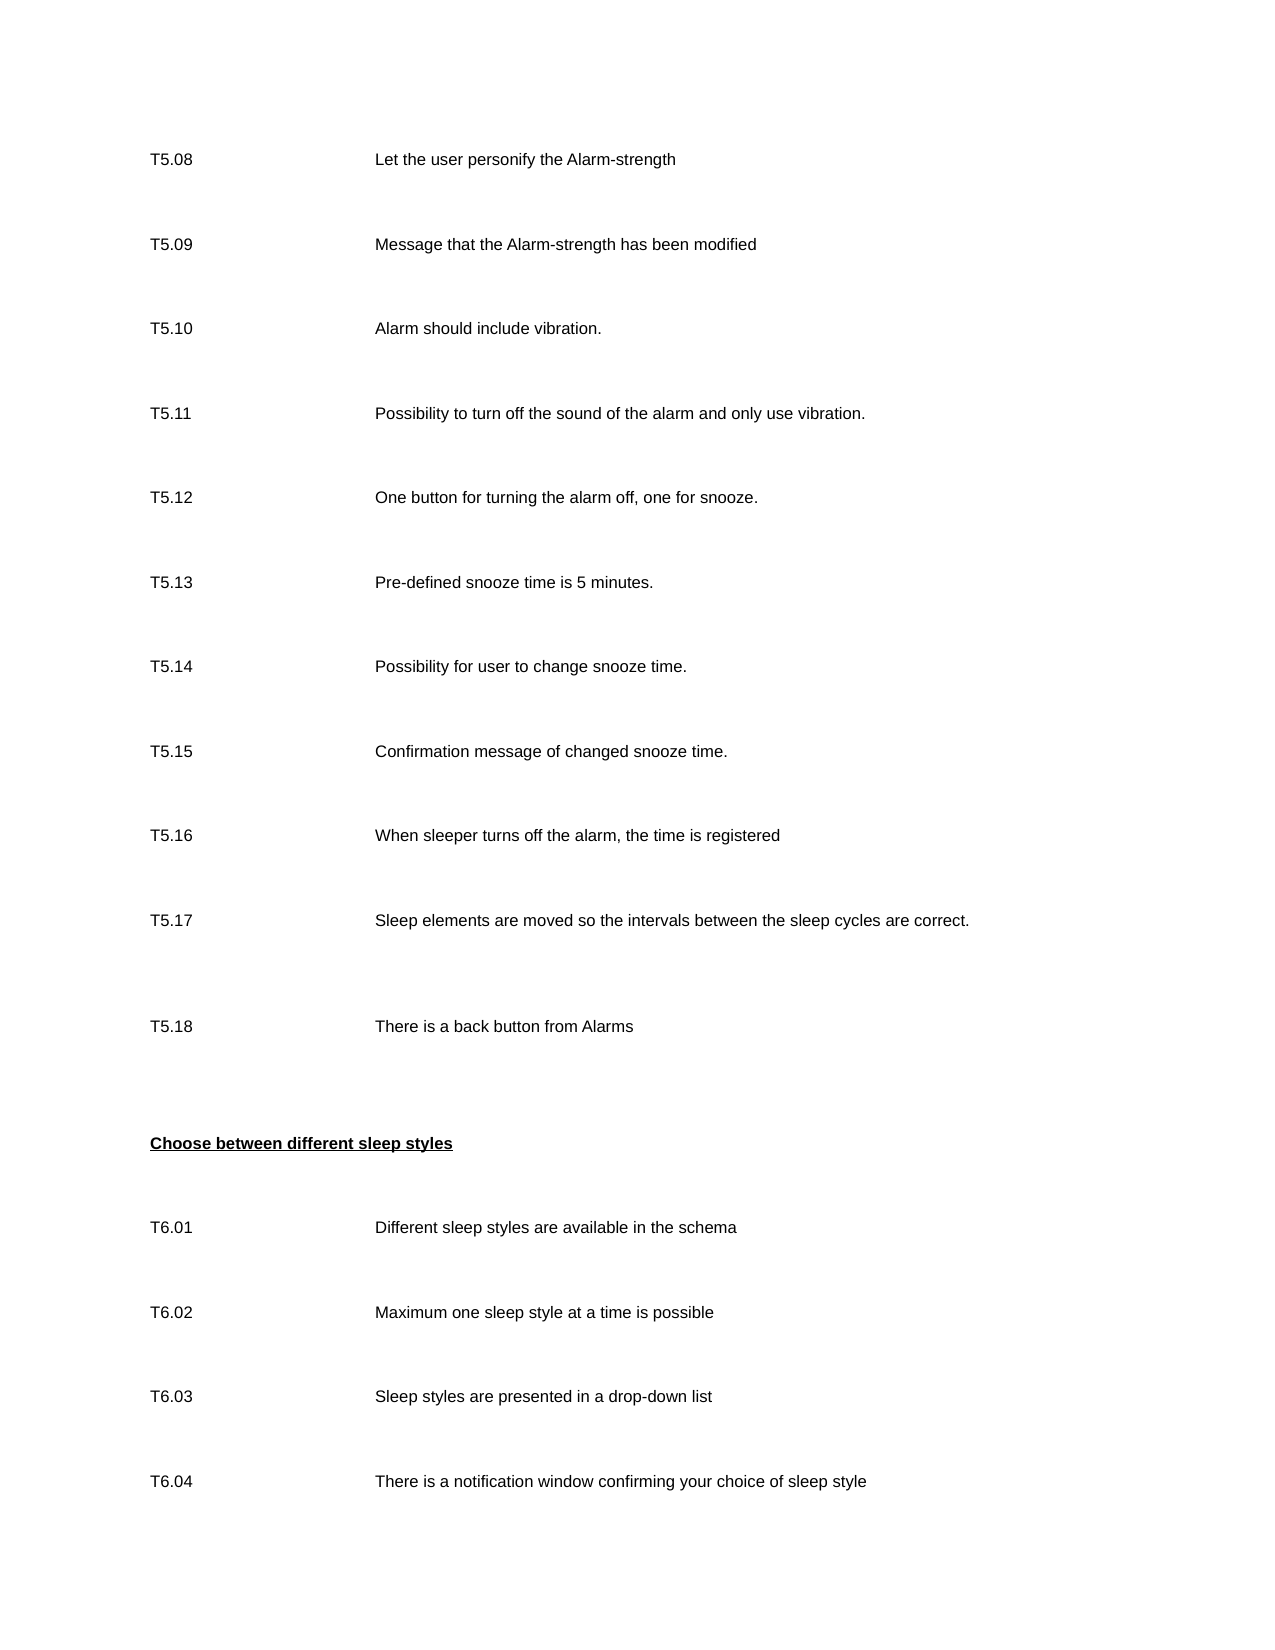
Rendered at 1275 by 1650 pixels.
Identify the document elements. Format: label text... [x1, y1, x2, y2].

subtitle T6.02 Maximum one sleep style at a time is possible [150, 1303, 1125, 1322]
subtitle T5.10 Alarm should include vibration. [150, 319, 1125, 338]
subtitle T5.09 Message that the Alarm-strength has been modified [150, 234, 1125, 254]
subtitle T6.03 Sleep styles are presented in a drop-down list [150, 1387, 1125, 1406]
subtitle T5.14 Possibility for user to change snooze time. [150, 657, 1125, 676]
subtitle T5.18 There is a back button from Alarms [150, 1017, 1125, 1036]
subtitle T6.01 Different sleep styles are available in the schema [150, 1218, 1125, 1237]
subtitle T5.12 One button for turning the alarm off, one for snooze. [150, 488, 1125, 507]
subtitle T5.17 Sleep elements are moved so the intervals between the sleep cycles are correct. [150, 910, 1125, 951]
subtitle T5.16 When sleeper turns off the alarm, the time is registered [150, 826, 1125, 845]
subtitle T5.13 Pre-defined snooze time is 5 minutes. [150, 572, 1125, 592]
subtitle Choose between different sleep styles [150, 1134, 1125, 1153]
subtitle T5.11 Possibility to turn off the sound of the alarm and only use vibration. [150, 403, 1125, 423]
subtitle T5.08 Let the user personify the Alarm-strength [150, 150, 1125, 169]
subtitle T6.04 There is a notification window confirming your choice of sleep style [150, 1472, 1125, 1491]
subtitle T5.15 Confirmation message of changed snooze time. [150, 741, 1125, 761]
